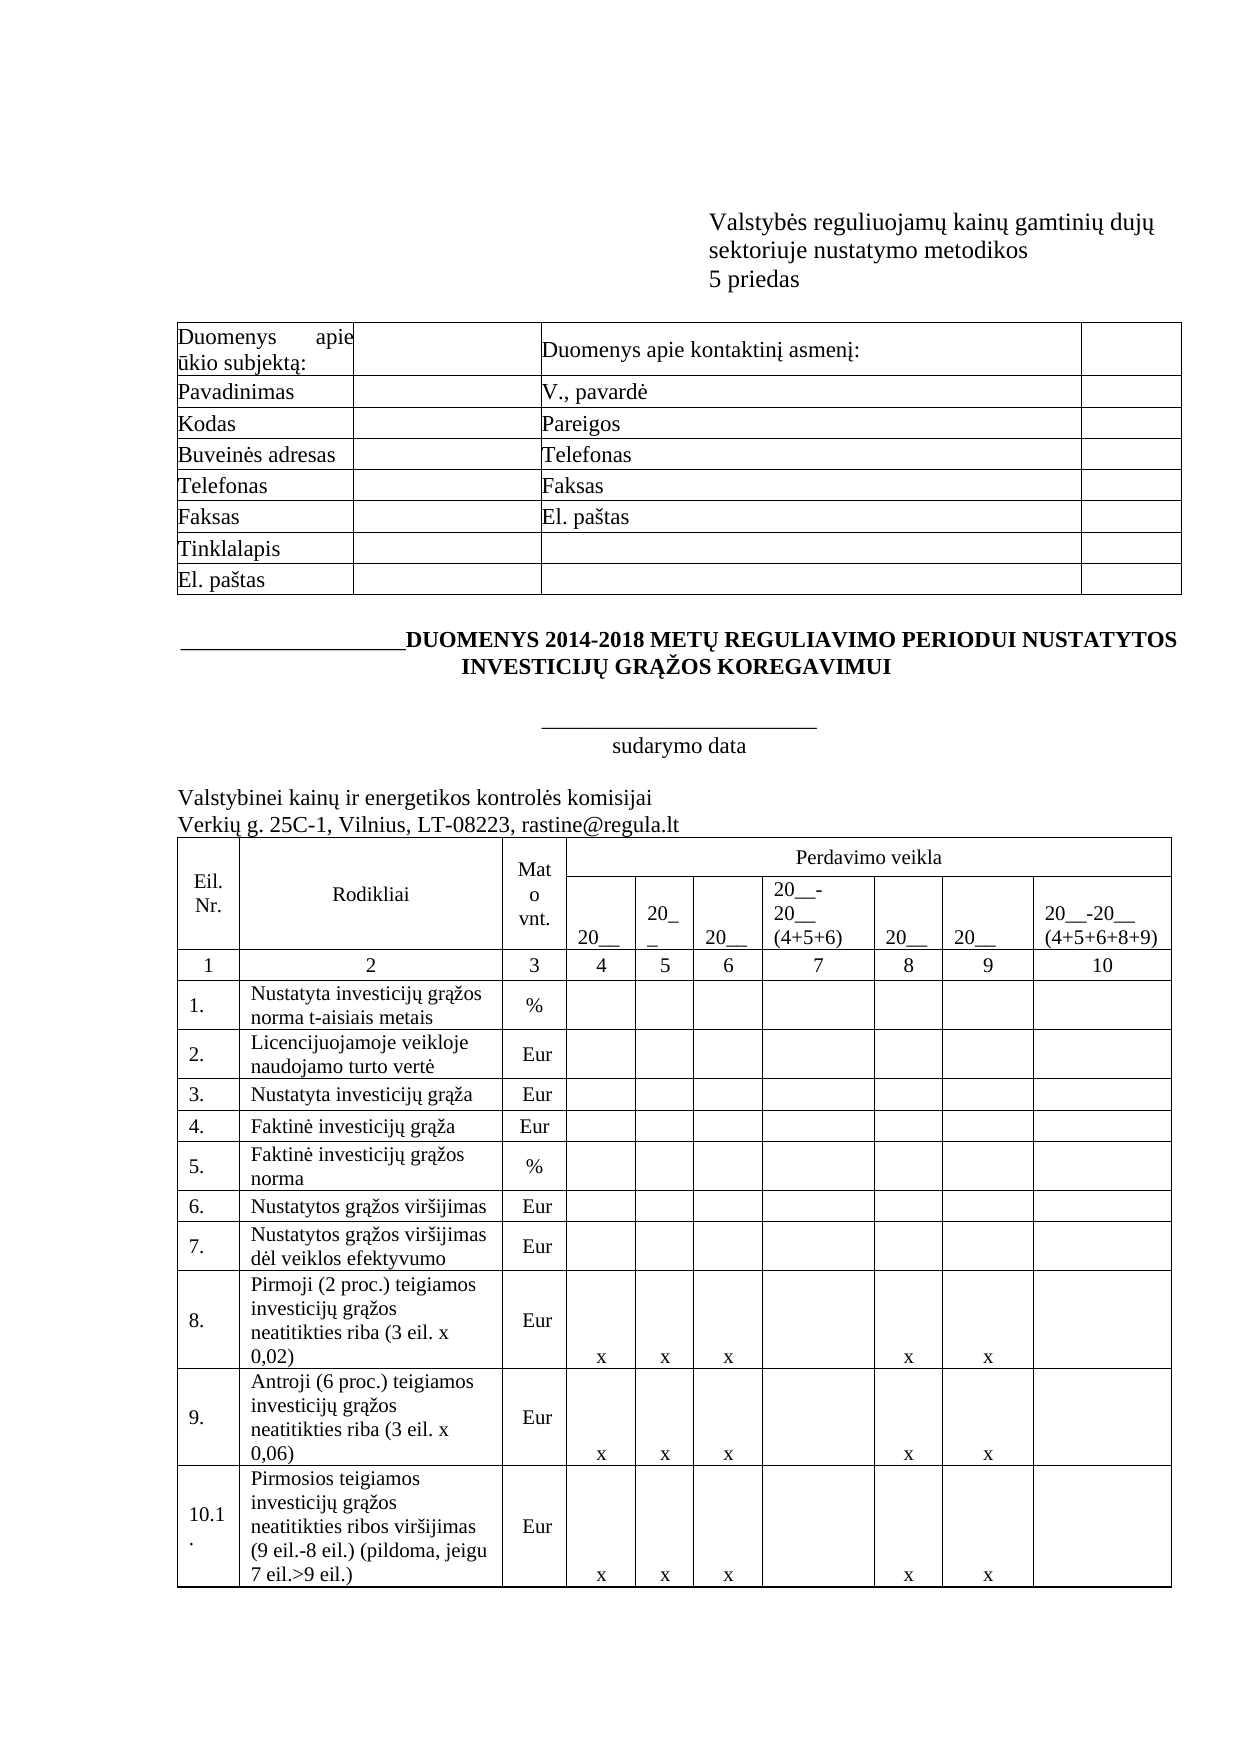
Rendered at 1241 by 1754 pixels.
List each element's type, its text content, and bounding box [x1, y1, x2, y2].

table_cell [1082, 470, 1181, 500]
table_cell Eur [503, 1369, 566, 1465]
text sudarymo data [177, 732, 1181, 758]
text Valstybinei kainų ir energetikos kontrolės komisijai [177, 784, 1181, 811]
table_cell 1 [178, 950, 239, 980]
table_cell [354, 533, 541, 563]
table_cell [567, 1142, 635, 1190]
table_cell x [875, 1271, 942, 1368]
table_cell 20__ [875, 877, 942, 949]
table_cell [567, 1079, 635, 1109]
table_cell [636, 1030, 693, 1078]
table_cell [943, 1222, 1033, 1270]
table_cell x [636, 1369, 693, 1465]
table_cell Eur [503, 1222, 566, 1270]
table_cell Eur [503, 1079, 566, 1109]
table_cell 1. [178, 981, 239, 1029]
table_cell x [636, 1466, 693, 1586]
table_cell V., pavardė [542, 376, 1081, 407]
table_cell [636, 1111, 693, 1141]
table_cell x [943, 1271, 1033, 1368]
table_cell 9 [943, 950, 1033, 980]
table_cell [694, 1222, 762, 1270]
table_cell Eur [503, 1030, 566, 1078]
table_cell Pavadinimas [178, 376, 353, 407]
table_cell [1034, 1030, 1171, 1078]
table_cell [763, 981, 874, 1029]
text Valstybės reguliuojamų kainų gamtinių dujų [709, 207, 1181, 235]
table_header [1082, 323, 1181, 375]
table_cell x [694, 1369, 762, 1465]
table_cell [1034, 1142, 1171, 1190]
table_cell [1034, 1466, 1171, 1586]
table_cell [636, 1079, 693, 1109]
table_cell Telefonas [178, 470, 353, 500]
table_cell Telefonas [542, 439, 1081, 469]
table_cell [1034, 1079, 1171, 1109]
table_cell [567, 1030, 635, 1078]
table_cell [567, 981, 635, 1029]
table_cell [636, 1222, 693, 1270]
table_cell 10.1. [178, 1466, 239, 1586]
table_cell Eur [503, 1191, 566, 1221]
table_cell [1082, 439, 1181, 469]
table_cell [694, 1142, 762, 1190]
table_cell 20__ [636, 877, 693, 949]
text sektoriuje nustatymo metodikos [709, 235, 1181, 264]
table_cell [694, 1030, 762, 1078]
table_cell Eur [503, 1271, 566, 1368]
table_cell x [694, 1271, 762, 1368]
table_cell 20__-20__ (4+5+6) [763, 877, 874, 949]
table_cell Tinklalapis [178, 533, 353, 563]
table_header Mato vnt. [503, 838, 566, 949]
table_cell [1082, 408, 1181, 438]
table_cell [1034, 1111, 1171, 1141]
table_cell [542, 564, 1081, 594]
table_cell [943, 1142, 1033, 1190]
table_cell 5. [178, 1142, 239, 1190]
table_cell 6 [694, 950, 762, 980]
table_cell 10 [1034, 950, 1171, 980]
table_cell [763, 1030, 874, 1078]
table_cell 9. [178, 1369, 239, 1465]
table_cell [1082, 376, 1181, 407]
table_cell [763, 1271, 874, 1368]
table_cell x [943, 1466, 1033, 1586]
table_cell [354, 470, 541, 500]
table_cell [1034, 981, 1171, 1029]
table_cell [354, 501, 541, 532]
table_cell 2 [240, 950, 502, 980]
table_cell [763, 1191, 874, 1221]
table_cell [763, 1466, 874, 1586]
table_cell [943, 981, 1033, 1029]
table_cell Buveinės adresas [178, 439, 353, 469]
table_header Perdavimo veikla [567, 838, 1171, 876]
table_cell [694, 981, 762, 1029]
table_cell El. paštas [178, 564, 353, 594]
table_cell 20__ [943, 877, 1033, 949]
table_cell [354, 376, 541, 407]
table_cell [875, 1079, 942, 1109]
text 5 priedas [709, 264, 1181, 293]
table_cell [943, 1079, 1033, 1109]
table_cell [354, 564, 541, 594]
table_cell [1034, 1191, 1171, 1221]
text __________________DUOMENYS 2014-2018 METŲ REGULIAVIMO PERIODUI NUSTATYTOS INVESTICIJŲ GRĄŽOS KOREGAVIMUI [177, 624, 1181, 679]
table_cell 20__ [567, 877, 635, 949]
table_cell x [636, 1271, 693, 1368]
table_cell [943, 1111, 1033, 1141]
table_cell [567, 1191, 635, 1221]
table_cell El. paštas [542, 501, 1081, 532]
table_cell [763, 1079, 874, 1109]
table_header [354, 323, 541, 375]
table_cell Kodas [178, 408, 353, 438]
table_cell [875, 1111, 942, 1141]
table_cell Nustatyta investicijų grąžos norma t-aisiais metais [240, 981, 502, 1029]
table_cell x [567, 1466, 635, 1586]
table_cell Eur [503, 1466, 566, 1586]
table_cell [875, 1222, 942, 1270]
table_cell [694, 1079, 762, 1109]
table_cell [636, 981, 693, 1029]
table_cell Nustatytos grąžos viršijimas dėl veiklos efektyvumo [240, 1222, 502, 1270]
table_cell [354, 408, 541, 438]
table_cell 20__ [694, 877, 762, 949]
table_cell [1034, 1369, 1171, 1465]
table_cell x [694, 1466, 762, 1586]
table_cell 4 [567, 950, 635, 980]
table_cell [636, 1191, 693, 1221]
table_cell Faksas [542, 470, 1081, 500]
table_header Rodikliai [240, 838, 502, 949]
table_cell [763, 1111, 874, 1141]
table_cell [875, 1142, 942, 1190]
table_cell [1082, 501, 1181, 532]
table_cell Faktinė investicijų grąžos norma [240, 1142, 502, 1190]
table_cell 3 [503, 950, 566, 980]
table_header Duomenys apie kontaktinį asmenį: [542, 323, 1081, 375]
table_header Duomenys apie ūkio subjektą: [178, 323, 353, 375]
table_cell 5 [636, 950, 693, 980]
table_cell 6. [178, 1191, 239, 1221]
table_cell [875, 981, 942, 1029]
table_cell [763, 1369, 874, 1465]
table_header Eil. Nr. [178, 838, 239, 949]
table_cell [1082, 533, 1181, 563]
table_cell % [503, 981, 566, 1029]
table_cell [1034, 1271, 1171, 1368]
table_cell [567, 1111, 635, 1141]
table_cell 7. [178, 1222, 239, 1270]
table_cell x [567, 1271, 635, 1368]
table_cell [694, 1191, 762, 1221]
table_cell [943, 1030, 1033, 1078]
table_cell [875, 1030, 942, 1078]
table_cell [542, 533, 1081, 563]
table_cell 4. [178, 1111, 239, 1141]
table_cell 8 [875, 950, 942, 980]
table_cell [567, 1222, 635, 1270]
text Verkių g. 25C-1, Vilnius, LT-08223, rastine@regula.lt [177, 811, 1181, 837]
table_cell [763, 1222, 874, 1270]
table_cell [943, 1191, 1033, 1221]
table_cell Faksas [178, 501, 353, 532]
table_cell Faktinė investicijų grąža [240, 1111, 502, 1141]
table_cell Licencijuojamoje veikloje naudojamo turto vertė [240, 1030, 502, 1078]
table_cell Nustatytos grąžos viršijimas [240, 1191, 502, 1221]
table_cell 20__-20__ (4+5+6+8+9) [1034, 877, 1171, 949]
table_cell [636, 1142, 693, 1190]
table_cell Eur [503, 1111, 566, 1141]
table_cell Pirmoji (2 proc.) teigiamos investicijų grąžos neatitikties riba (3 eil. x 0,02) [240, 1271, 502, 1368]
table_cell Nustatyta investicijų grąža [240, 1079, 502, 1109]
table_cell 3. [178, 1079, 239, 1109]
table_cell [763, 1142, 874, 1190]
table_cell [694, 1111, 762, 1141]
table_cell Pareigos [542, 408, 1081, 438]
table_cell [1082, 564, 1181, 594]
table_cell % [503, 1142, 566, 1190]
table_cell 8. [178, 1271, 239, 1368]
text ________________________ [177, 705, 1181, 732]
table_cell x [567, 1369, 635, 1465]
table_cell [354, 439, 541, 469]
table_cell x [875, 1369, 942, 1465]
table_cell x [943, 1369, 1033, 1465]
table_cell 2. [178, 1030, 239, 1078]
table_cell Antroji (6 proc.) teigiamos investicijų grąžos neatitikties riba (3 eil. x 0,06) [240, 1369, 502, 1465]
table_cell [875, 1191, 942, 1221]
table_cell 7 [763, 950, 874, 980]
table_cell [1034, 1222, 1171, 1270]
table_cell Pirmosios teigiamos investicijų grąžos neatitikties ribos viršijimas (9 eil.-8 eil.) (pildoma, jeigu 7 eil.>9 eil.) [240, 1466, 502, 1586]
table_cell x [875, 1466, 942, 1586]
